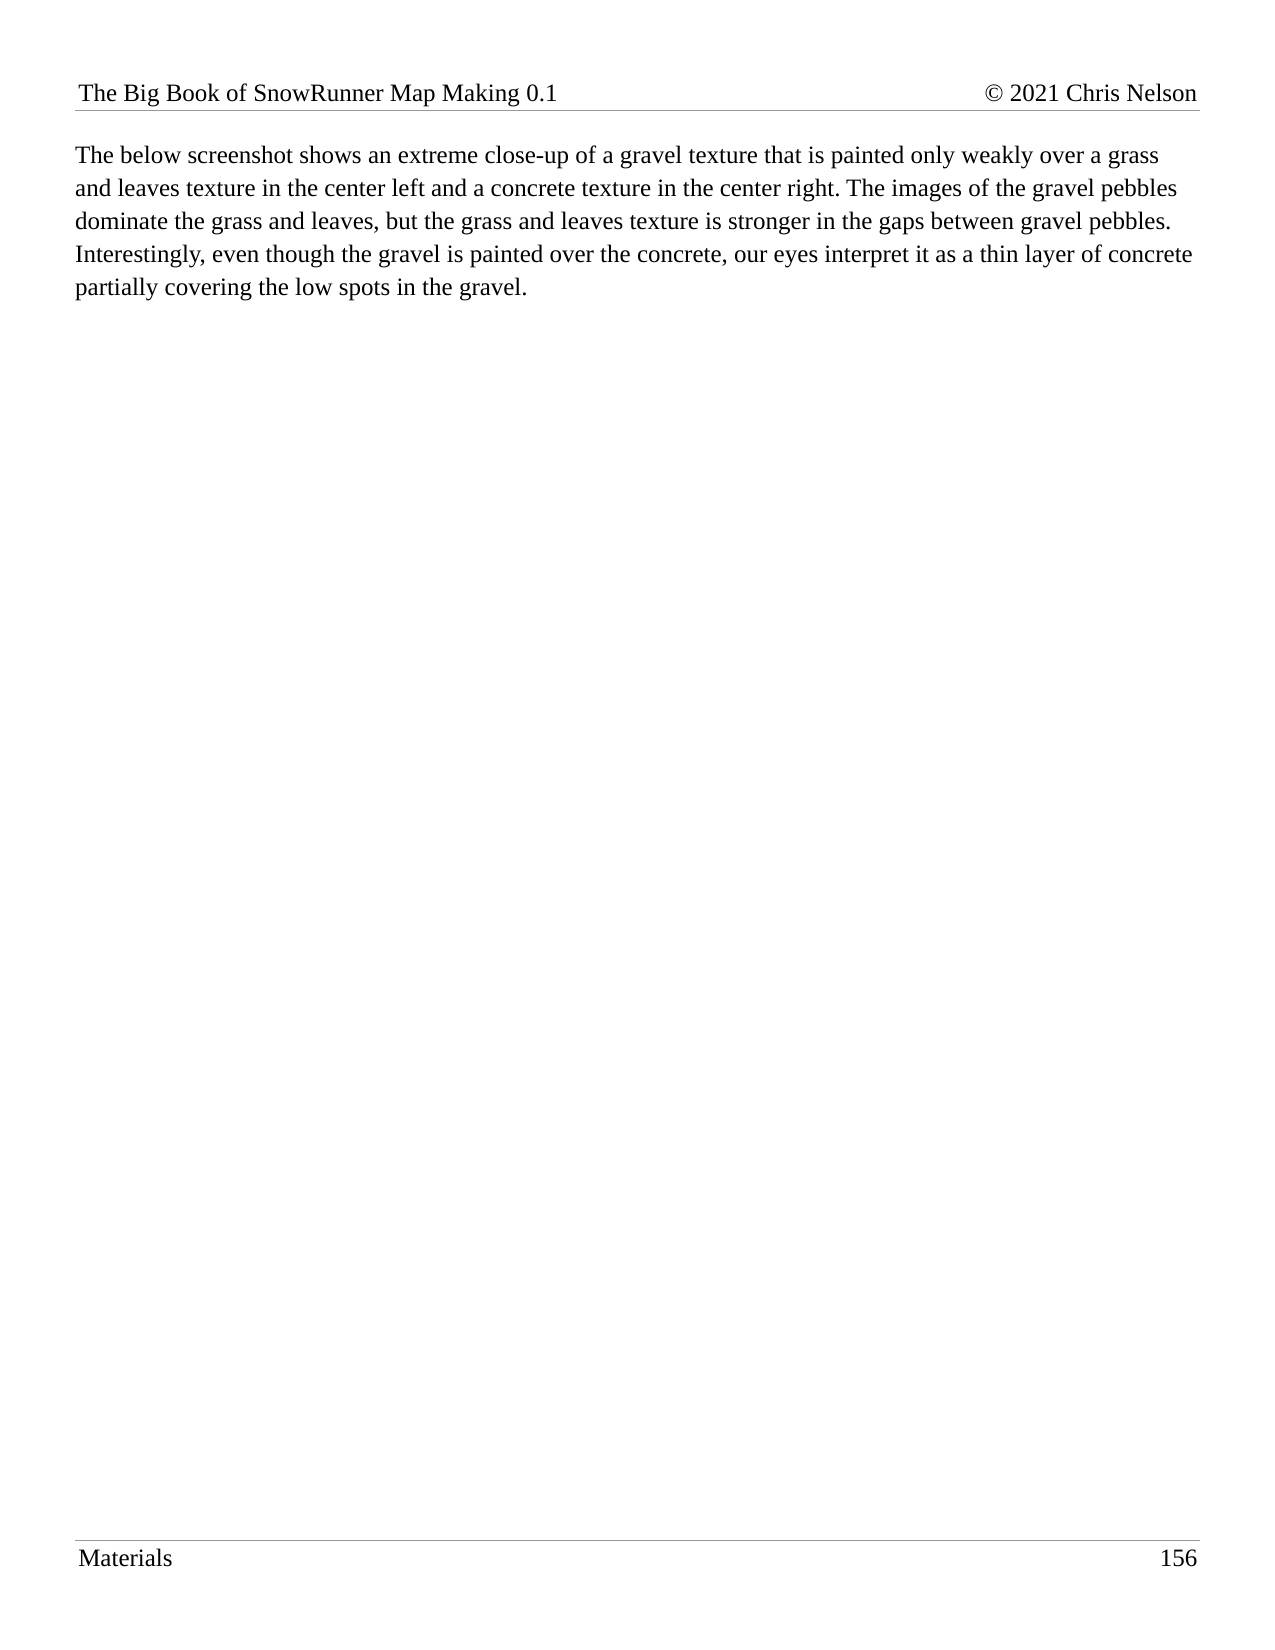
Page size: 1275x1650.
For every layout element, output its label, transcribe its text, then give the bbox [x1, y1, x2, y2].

text The below screenshot shows an extreme close-up of a gravel texture that is painted only weakly over a grass and leaves texture in the center left and a concrete texture in the center right. The images of the gravel pebbles dominate the grass and leaves, but the grass and leaves texture is stronger in the gaps between gravel pebbles. Interestingly, even though the gravel is painted over the concrete, our eyes interpret it as a thin layer of concrete partially covering the low spots in the gravel. [75, 140, 1200, 301]
